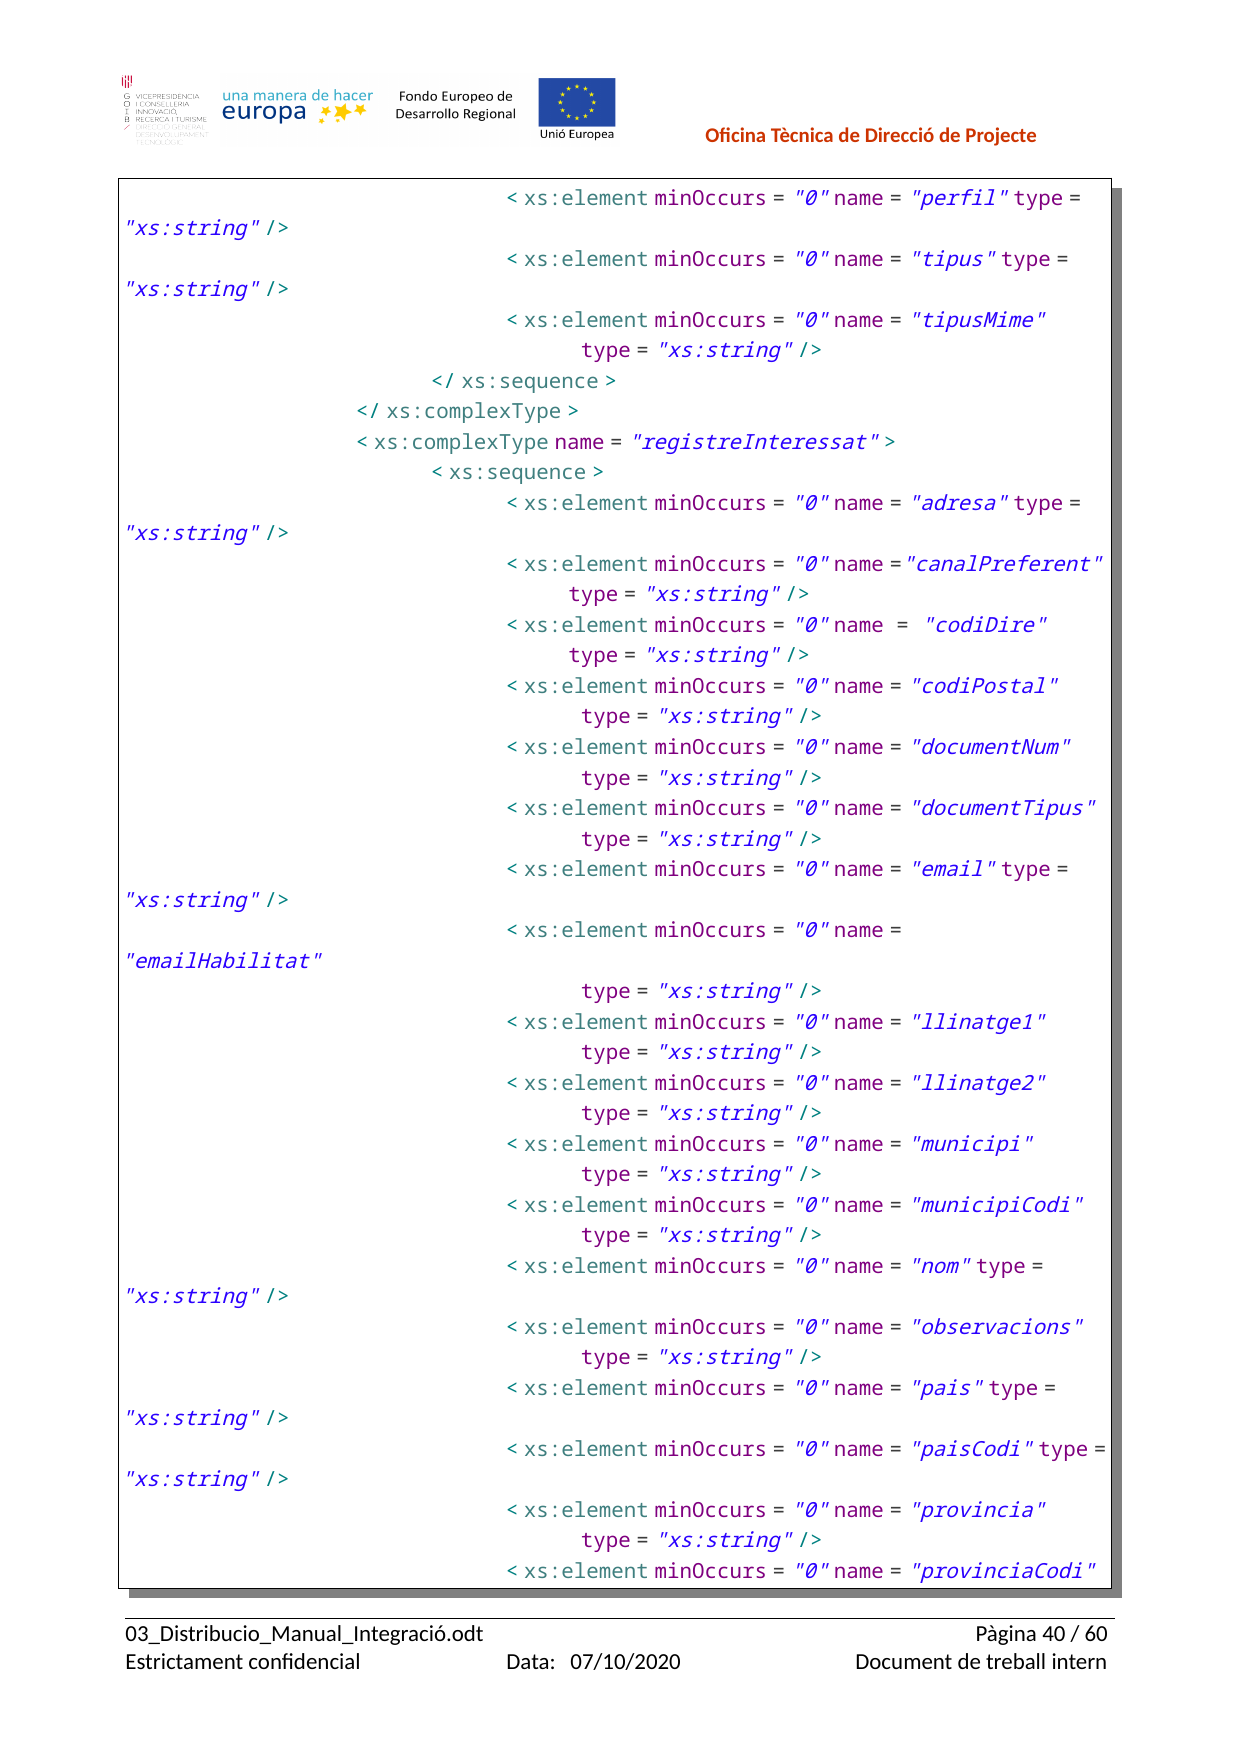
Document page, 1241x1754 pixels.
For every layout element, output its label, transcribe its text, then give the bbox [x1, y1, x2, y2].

text type = "xs:string" /> [119, 758, 1111, 788]
text < xs:element minOccurs = "0" name = "codiPostal" [119, 666, 1111, 697]
text < xs:element minOccurs = "0" name = "llinatge2" [119, 1063, 1111, 1093]
text < xs:element minOccurs = "0" name = "adresa" type = "xs:string" /> [119, 483, 1111, 544]
text type = "xs:string" /> [119, 1154, 1111, 1185]
text < xs:element minOccurs = "0" name = "paisCodi" type = "xs:string" /> [119, 1429, 1111, 1490]
text < xs:element minOccurs = "0" name = "observacions" [119, 1307, 1111, 1337]
text < xs:element minOccurs = "0" name = "llinatge1" [119, 1002, 1111, 1032]
text < xs:element minOccurs = "0" name = "tipusMime" [119, 300, 1111, 330]
text type = "xs:string" /> [119, 1032, 1111, 1063]
text < xs:element minOccurs = "0" name = "pais" type = "xs:string" /> [119, 1368, 1111, 1429]
text < xs:element minOccurs = "0" name = "nom" type = "xs:string" /> [119, 1246, 1111, 1307]
text < xs:element minOccurs = "0" name = "provincia" [119, 1490, 1111, 1521]
text < xs:element minOccurs = "0" name = "email" type = "xs:string" /> [119, 849, 1111, 910]
text type = "xs:string" /> [119, 1521, 1111, 1551]
text < xs:element minOccurs = "0" name = "emailHabilitat" [119, 910, 1111, 971]
text < xs:element minOccurs = "0" name = "tipus" type = "xs:string" /> [119, 239, 1111, 300]
picture [219, 73, 621, 147]
text < xs:element minOccurs = "0" name = "perfil" type = "xs:string" /> [119, 179, 1111, 239]
text type = "xs:string" /> [119, 971, 1111, 1002]
text < xs:element minOccurs = "0" name = "codiDire" type = "xs:string" /> [119, 605, 1111, 666]
text type = "xs:string" /> [119, 697, 1111, 727]
text </ xs:sequence > [119, 361, 1111, 391]
text </ xs:complexType > [119, 391, 1111, 422]
text < xs:complexType name = "registreInteressat" > [119, 422, 1111, 452]
text type = "xs:string" /> [119, 1337, 1111, 1368]
text type = "xs:string" /> [119, 1215, 1111, 1246]
text < xs:element minOccurs = "0" name = "municipi" [119, 1124, 1111, 1154]
text type = "xs:string" /> [119, 819, 1111, 849]
text < xs:element minOccurs = "0" name = "documentTipus" [119, 788, 1111, 819]
text < xs:element minOccurs = "0" name = "documentNum" [119, 727, 1111, 758]
picture [118, 73, 213, 147]
text < xs:sequence > [119, 452, 1111, 483]
text < xs:element minOccurs = "0" name ="canalPreferent" type = "xs:string" /> [119, 544, 1111, 605]
text type = "xs:string" /> [119, 1093, 1111, 1124]
text < xs:element minOccurs = "0" name = "provinciaCodi" [119, 1551, 1111, 1588]
text type = "xs:string" /> [119, 330, 1111, 361]
text < xs:element minOccurs = "0" name = "municipiCodi" [119, 1185, 1111, 1215]
